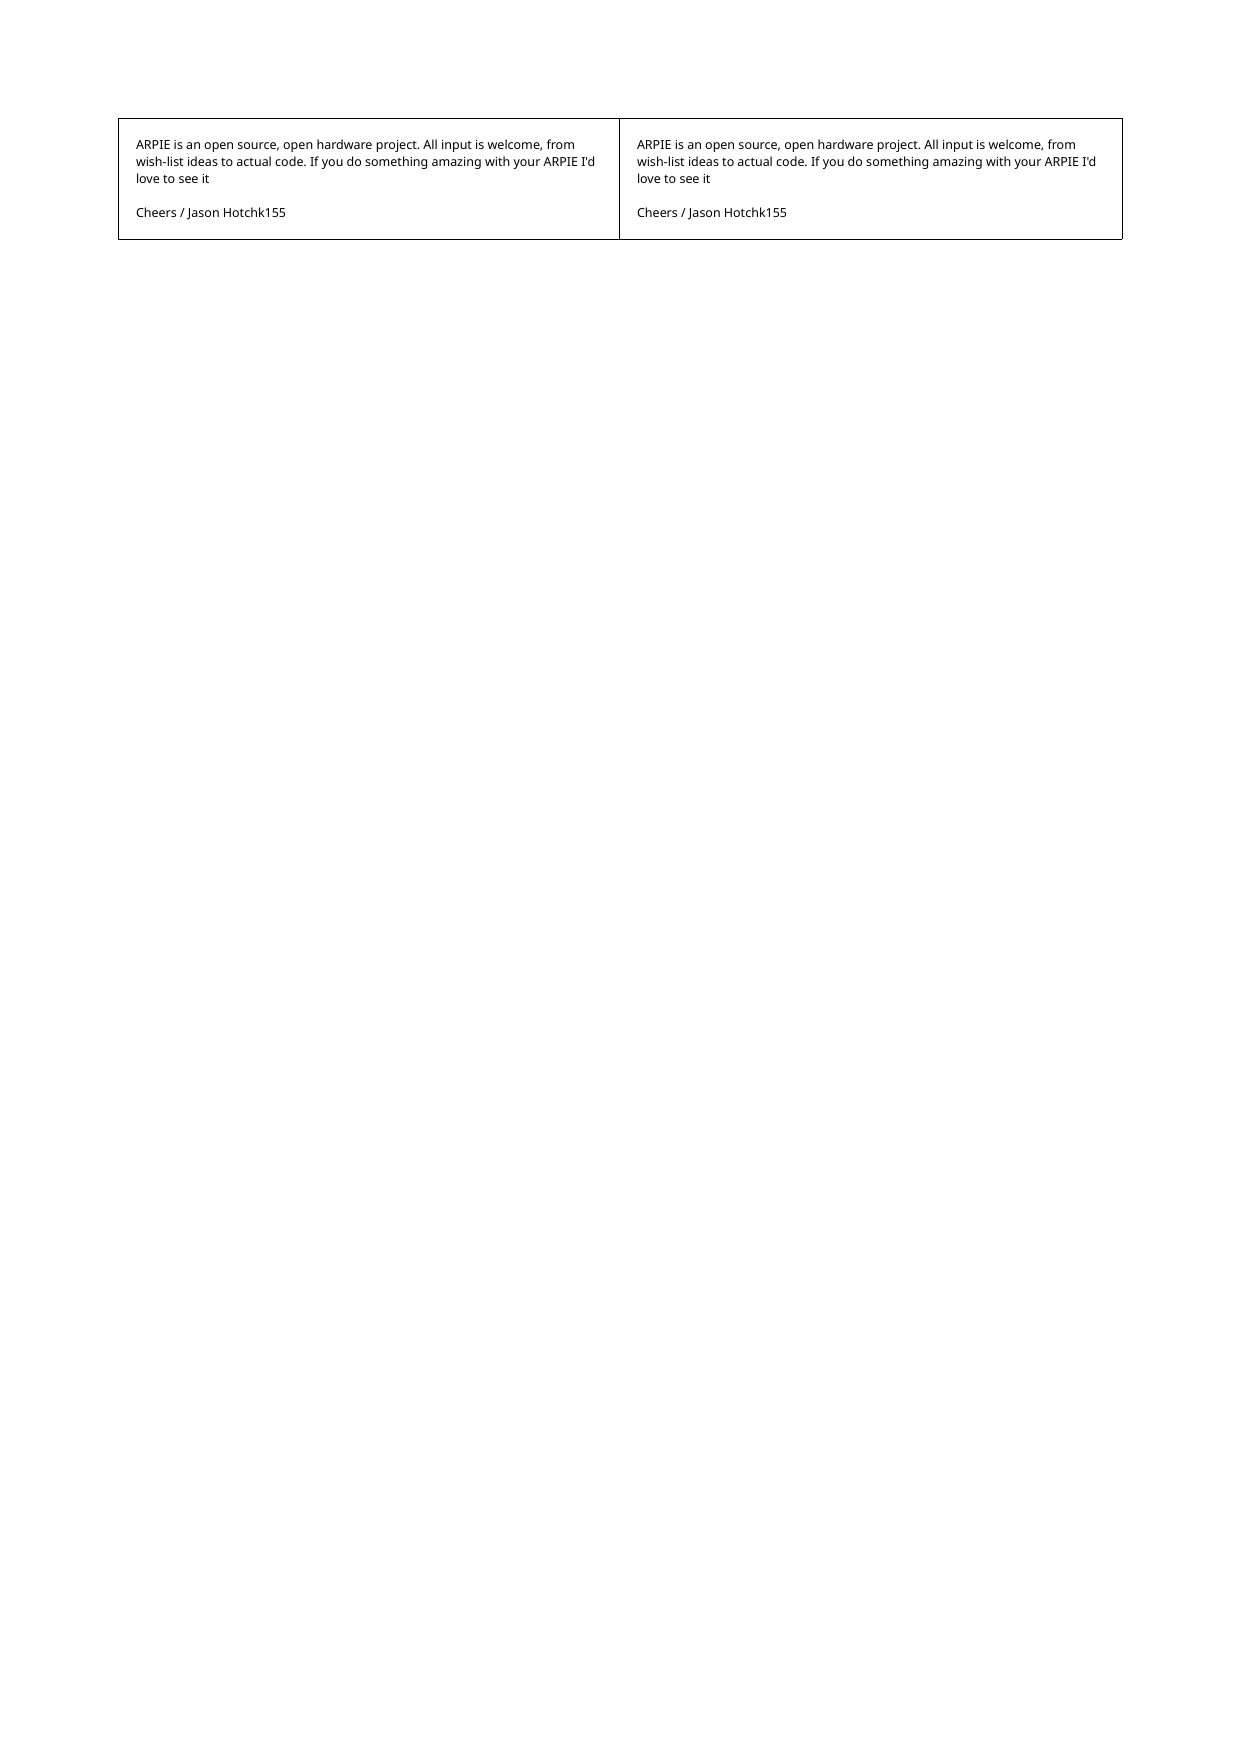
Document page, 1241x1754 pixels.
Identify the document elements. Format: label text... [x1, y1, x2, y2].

table_header ARPIE is an open source, open hardware project. All input is welcome, from wish-list ideas to actual code. If you do something amazing with your ARPIE I'd love to see it Cheers / Jason Hotchk155 [620, 119, 1122, 239]
table_header ARPIE is an open source, open hardware project. All input is welcome, from wish-list ideas to actual code. If you do something amazing with your ARPIE I'd love to see it Cheers / Jason Hotchk155 [119, 119, 619, 239]
